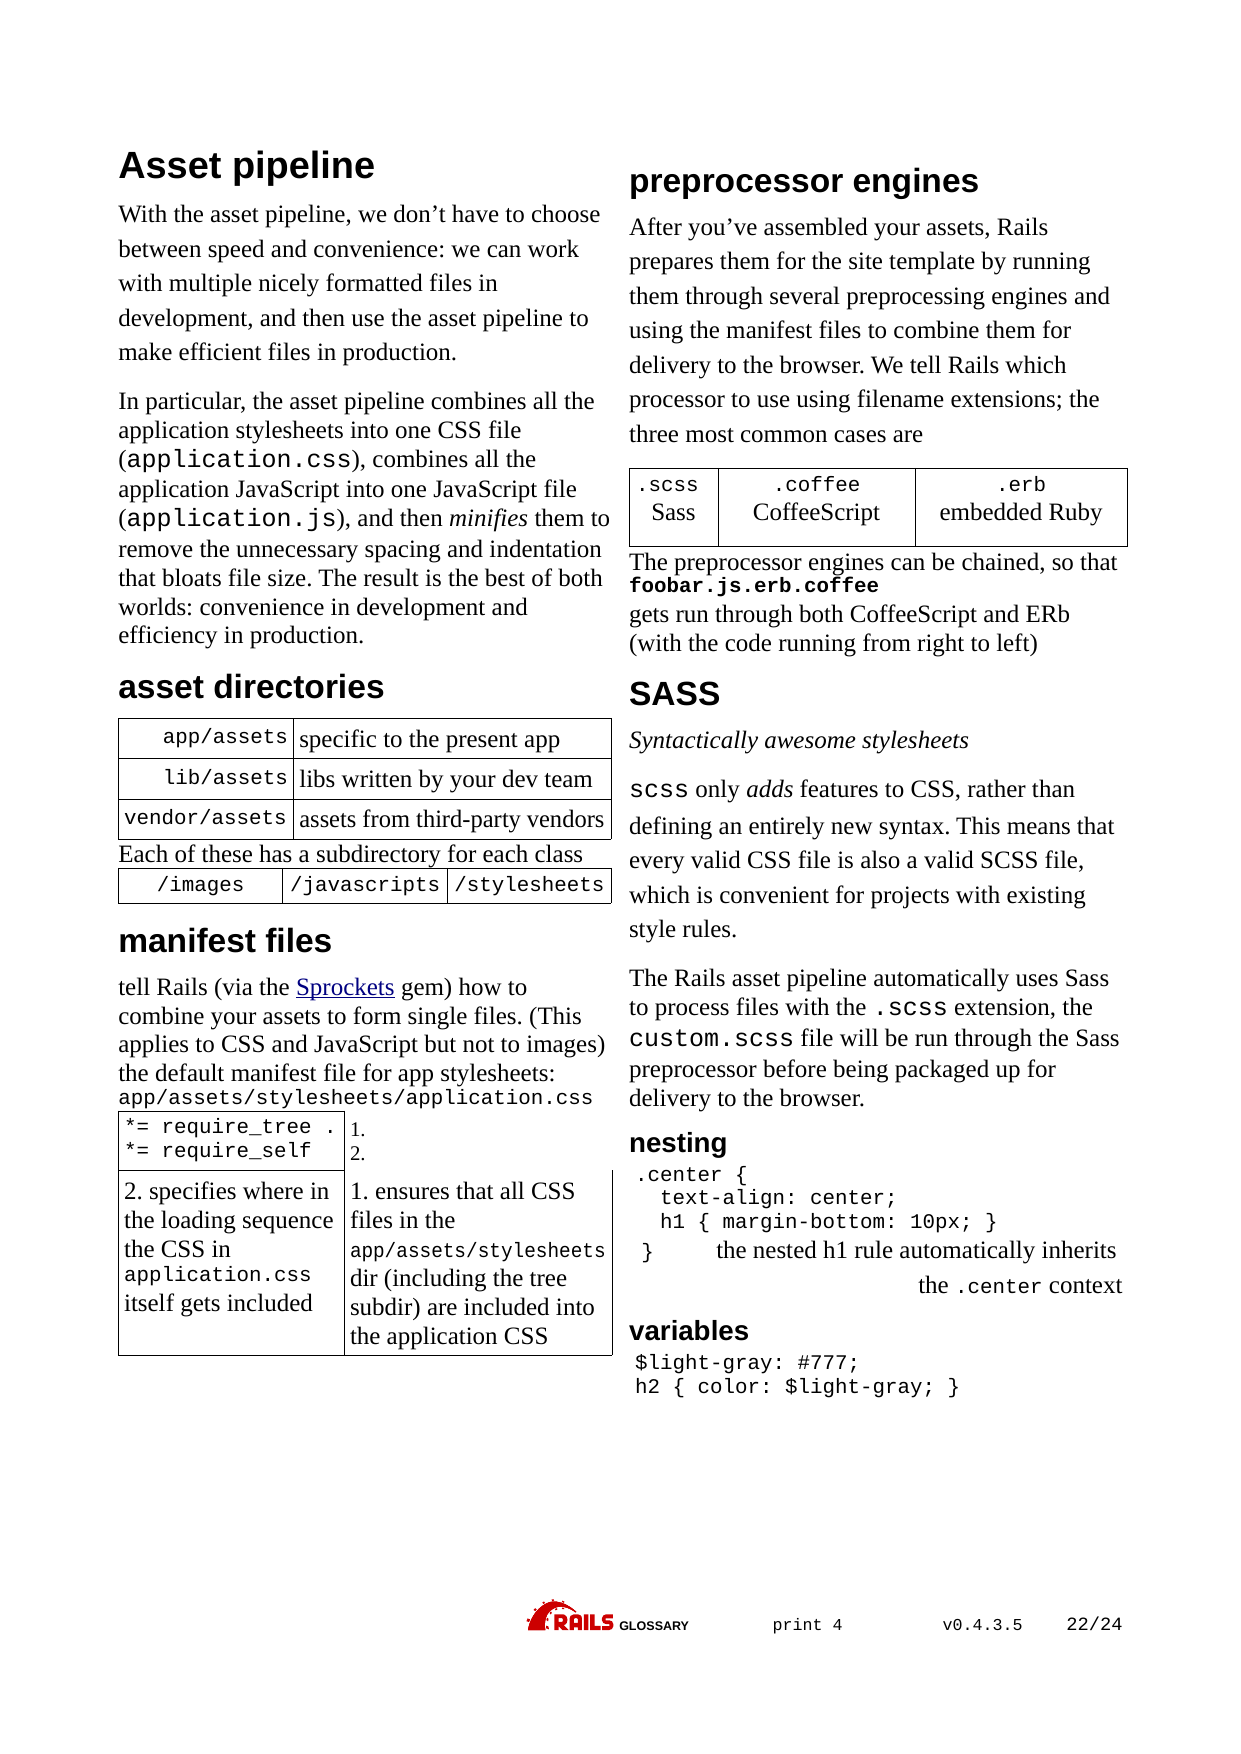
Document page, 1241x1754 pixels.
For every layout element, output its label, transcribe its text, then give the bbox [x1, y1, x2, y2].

table_header .coffee CoffeeScript [719, 469, 915, 546]
table_header 1. 2. [345, 1111, 612, 1170]
table_header .erb embedded Ruby [916, 469, 1127, 546]
table_header *= require_tree . *= require_self [119, 1112, 344, 1170]
text tell Rails (via the Sprockets gem) how to combine your assets to form single files. (This applies to CSS and JavaScript but not to images) [118, 972, 611, 1058]
table_cell lib/assets [119, 759, 293, 799]
subtitle SASS [629, 674, 1122, 713]
table_header specific to the present app [294, 719, 611, 758]
subtitle preprocessor engines [629, 161, 1122, 199]
table_cell assets from third-party vendors [294, 800, 611, 839]
text Syntactically awesome stylesheets [629, 725, 1122, 754]
table_header .center { text-align: center; h1 { margin-bottom: 10px; } } the nested h1 rule automatically inherits [629, 1158, 1122, 1270]
text the default manifest file for app stylesheets: [118, 1058, 611, 1087]
text scss only adds features to CSS, rather than defining an entirely new syntax. This means that every valid CSS file is also a valid SCSS file, which is convenient for projects with existing style rules. [629, 774, 1122, 943]
table_cell vendor/assets [119, 800, 293, 839]
table_cell 1. ensures that all CSS files in the app/assets/stylesheets dir (including the tree subdir) are included into the application CSS [345, 1170, 612, 1355]
text the .center context [629, 1270, 1122, 1299]
table_header $light-gray: #777; h2 { color: $light-gray; } [629, 1346, 1122, 1405]
text The preprocessor engines can be chained, so that [629, 547, 1122, 575]
subtitle Asset pipeline [118, 143, 611, 187]
text foobar.js.erb.coffee [629, 575, 1122, 599]
subtitle variables [629, 1314, 1122, 1346]
subtitle nesting [629, 1126, 1122, 1158]
text app/assets/stylesheets/application.css [118, 1087, 611, 1111]
subtitle manifest files [118, 921, 611, 959]
table_header app/assets [119, 719, 293, 758]
subtitle asset directories [118, 667, 611, 706]
table_header /javascripts [283, 869, 447, 903]
text Each of these has a subdirectory for each class [118, 840, 611, 868]
table_header /stylesheets [448, 869, 611, 903]
text With the asset pipeline, we don’t have to choose between speed and convenience: we can work with multiple nicely formatted files in development, and then use the asset pipeline to make efficient files in production. [118, 199, 611, 366]
text gets run through both CoffeeScript and ERb (with the code running from right to left) [629, 599, 1122, 656]
text In particular, the asset pipeline combines all the application stylesheets into one CSS file (application.css), combines all the application JavaScript into one JavaScript file (application.js), and then minifies them to remove the unnecessary spacing and indentation that bloats file size. The result is the best of both worlds: convenience in development and efficiency in production. [118, 386, 611, 649]
table_header /images [119, 869, 282, 903]
table_cell libs written by your dev team [294, 759, 611, 799]
table_header .scss Sass [630, 469, 718, 546]
text After you’ve assembled your assets, Rails prepares them for the site template by running them through several preprocessing engines and using the manifest files to combine them for delivery to the browser. We tell Rails which processor to use using filename extensions; the three most common cases are [629, 212, 1122, 448]
text The Rails asset pipeline automatically uses Sass to process files with the .scss extension, the custom.scss file will be run through the Sass preprocessor before being packaged up for delivery to the browser. [629, 963, 1122, 1111]
table_cell 2. specifies where in the loading sequence the CSS in application.css itself gets included [119, 1171, 344, 1355]
